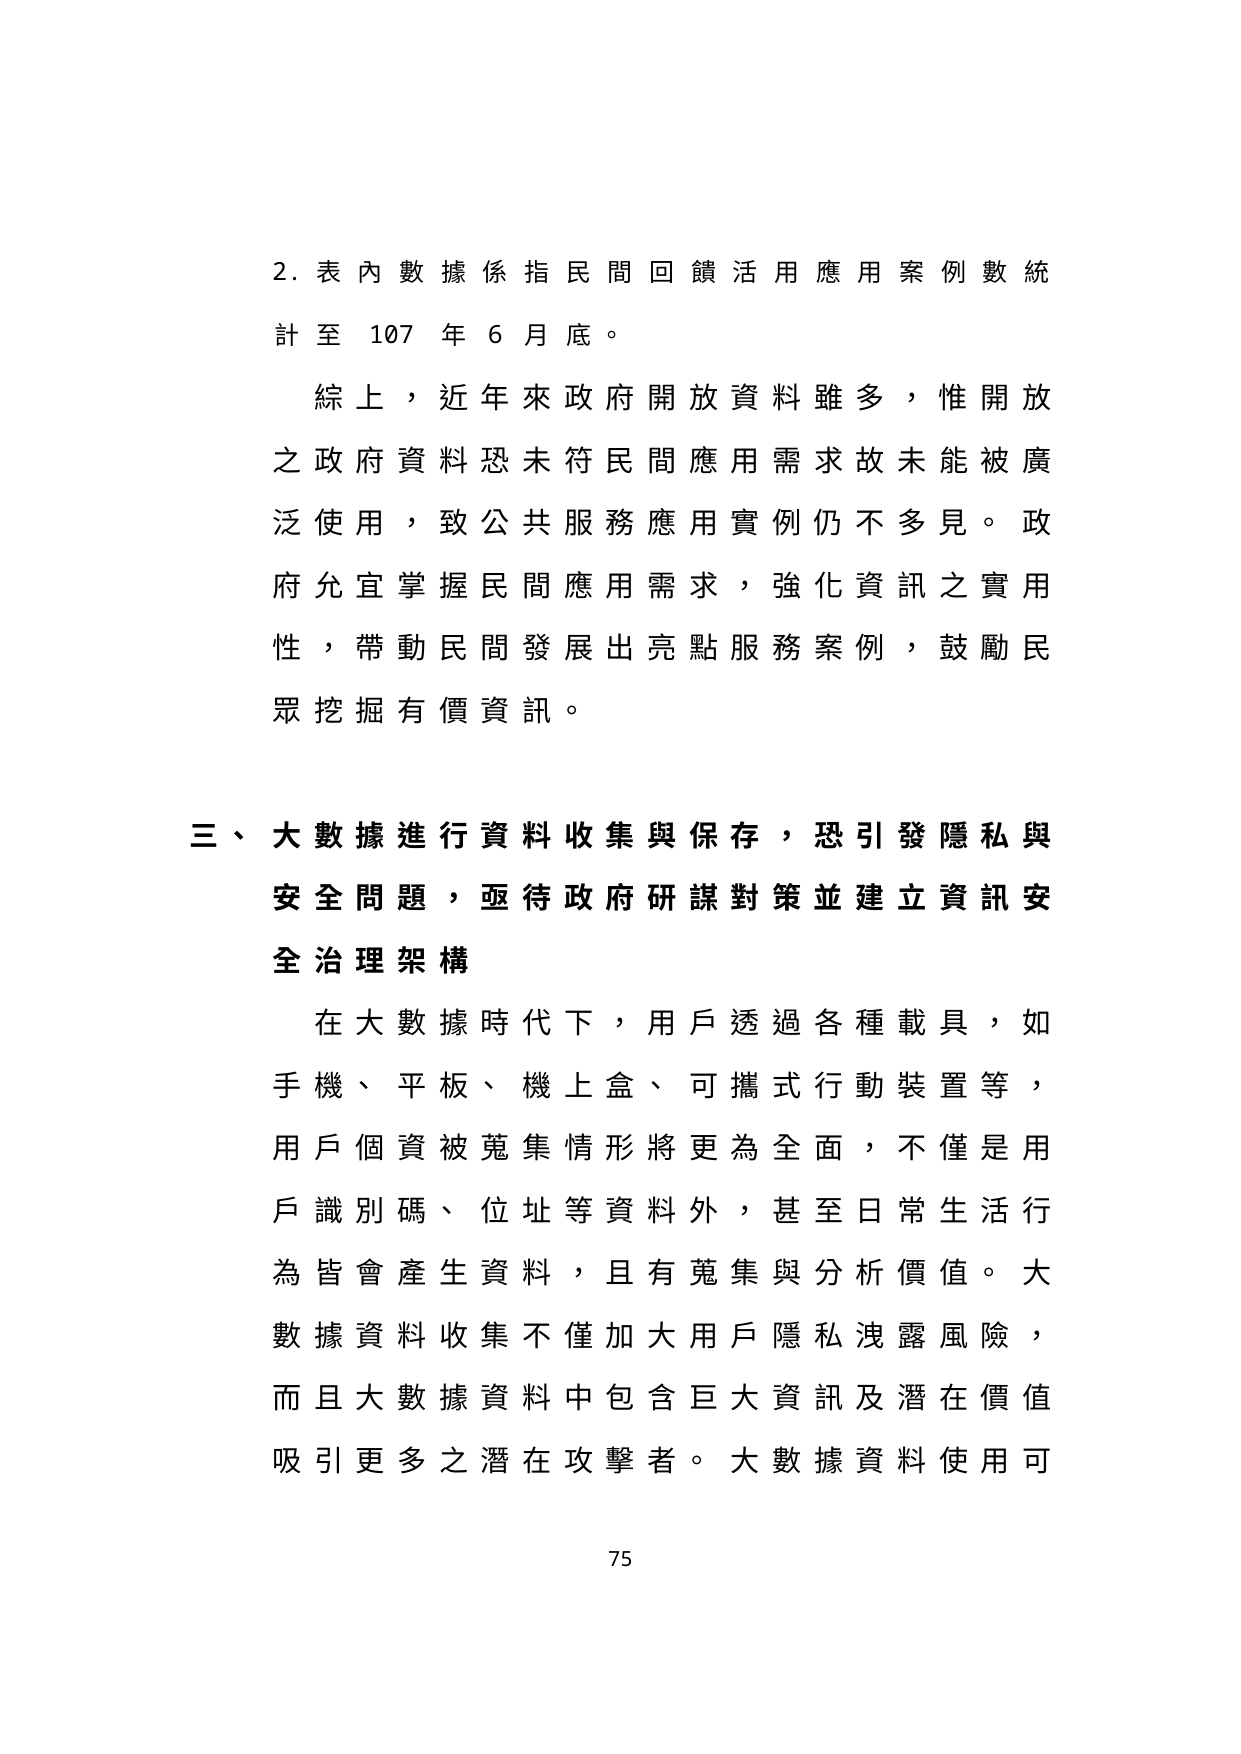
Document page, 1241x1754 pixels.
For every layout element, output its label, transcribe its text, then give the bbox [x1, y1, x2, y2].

text 綜上，近年來政府開放資料雖多，惟開放之政府資料恐未符民間應用需求故未能被廣泛使用，致公共服務應用實例仍不多見。政府允宜掌握民間應用需求，強化資訊之實用性，帶動民間發展出亮點服務案例，鼓勵民眾挖掘有價資訊。 [242, 354, 1058, 729]
text 在大數據時代下，用戶透過各種載具，如手機、平板、機上盒、可攜式行動裝置等，用戶個資被蒐集情形將更為全面，不僅是用戶識別碼、位址等資料外，甚至日常生活行為皆會產生資料，且有蒐集與分析價值。大數據資料收集不僅加大用戶隱私洩露風險，而且大數據資料中包含巨大資訊及潛在價值吸引更多之潛在攻擊者。大數據資料使用可 [242, 979, 1058, 1479]
text 2.表內數據係指民間回饋活用應用案例數統計至107年6月底。 [228, 229, 1058, 354]
text 三、大數據進行資料收集與保存，恐引發隱私與安全問題，亟待政府研謀對策並建立資訊安全治理架構 [183, 792, 1058, 979]
